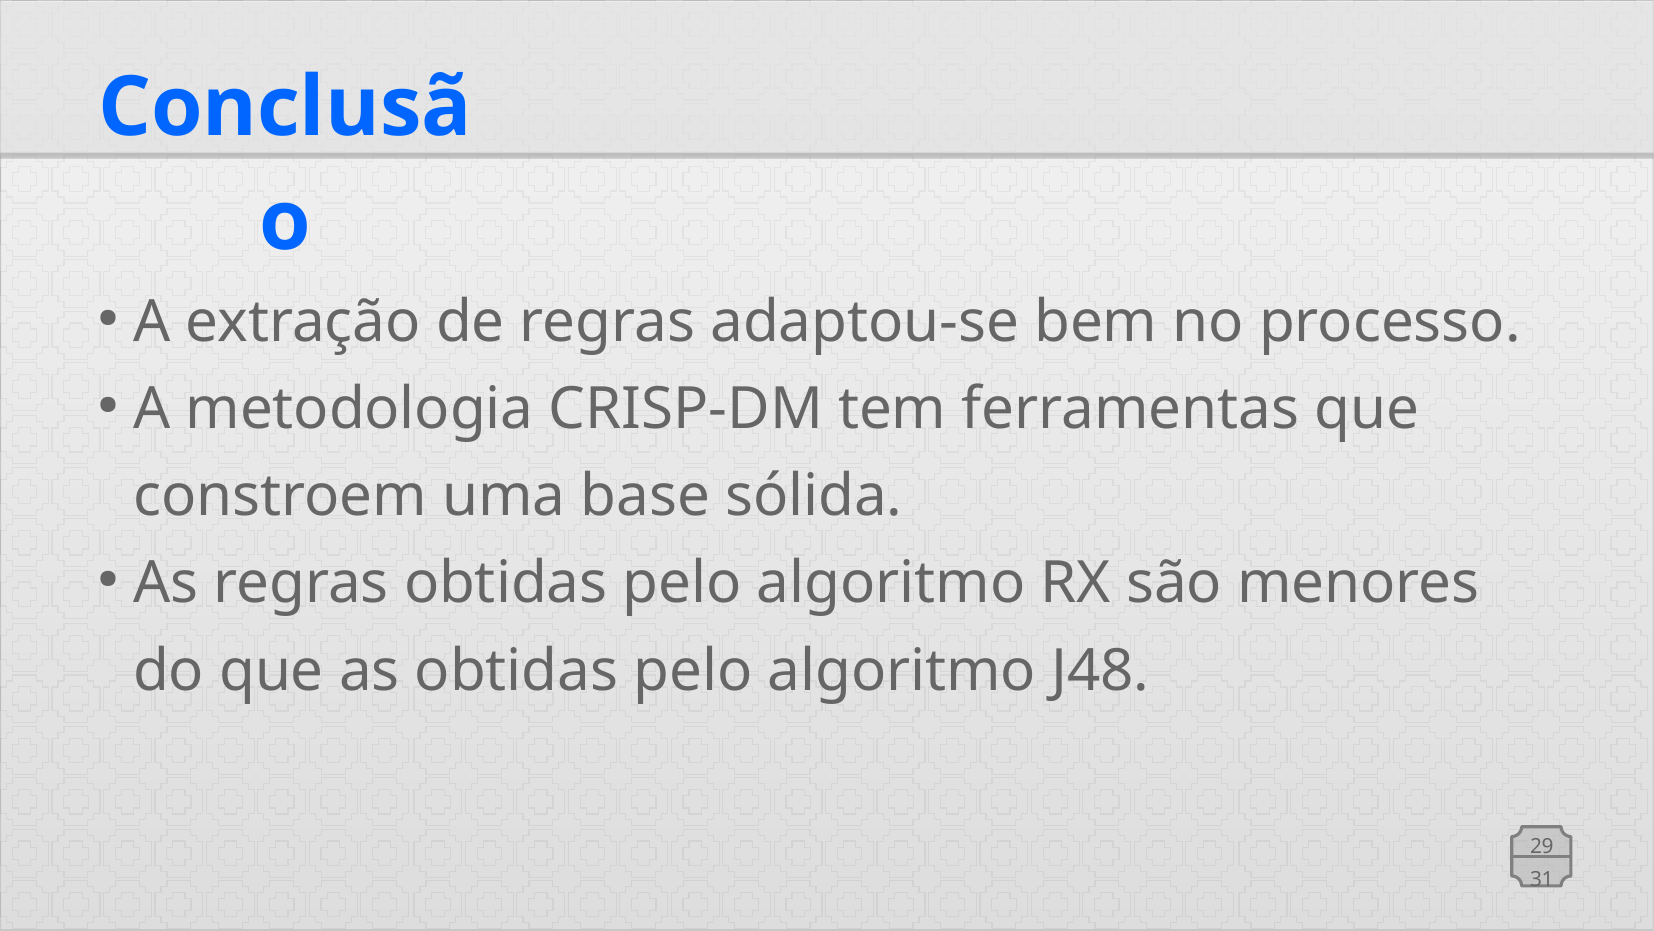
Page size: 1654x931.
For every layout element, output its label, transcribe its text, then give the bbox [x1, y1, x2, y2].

text_box Conclusão [83, 39, 537, 157]
text_box A extração de regras adaptou-se bem no processo. A metodologia CRISP-DM tem ferramentas que constroem uma base sólida. As regras obtidas pelo algoritmo RX são menores do que as obtidas pelo algoritmo J48. [82, 263, 1571, 667]
